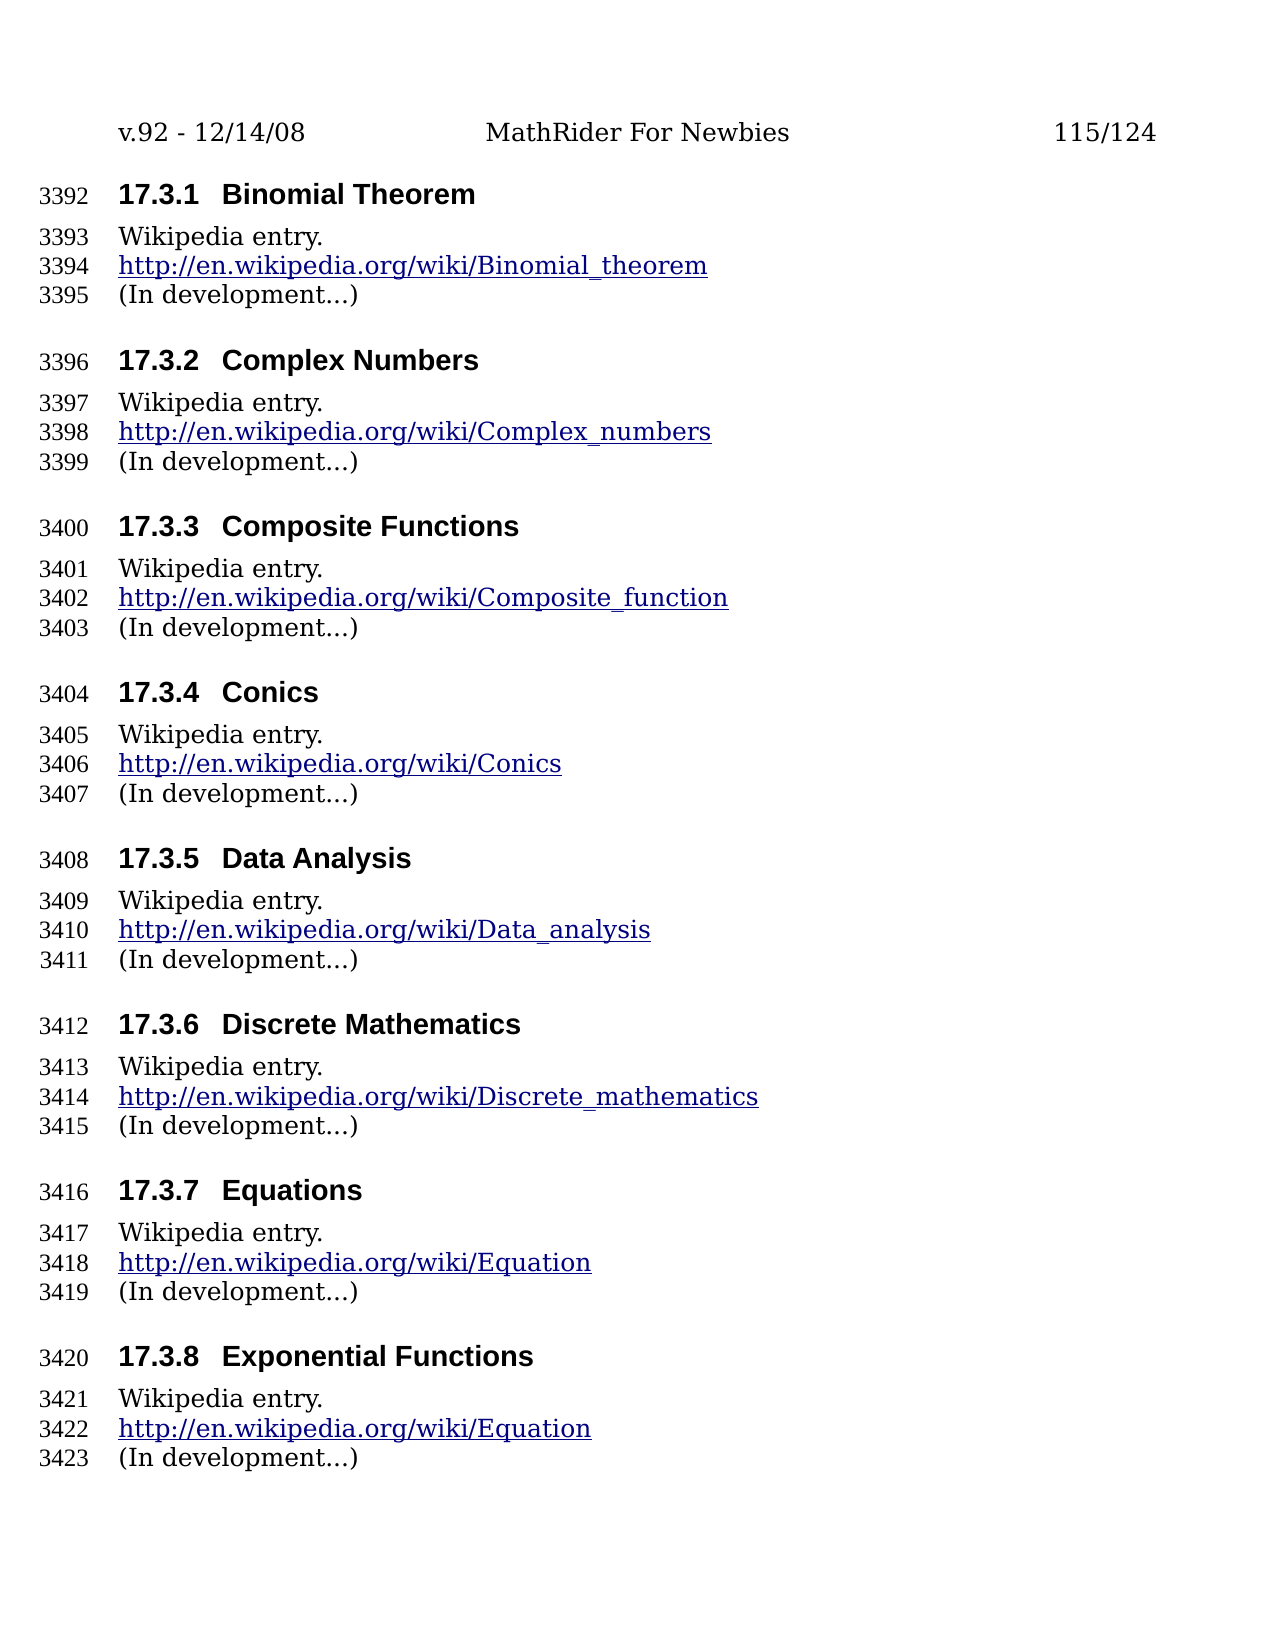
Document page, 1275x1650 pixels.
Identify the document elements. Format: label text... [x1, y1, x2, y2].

text (In development...) [118, 613, 1157, 642]
text (In development...) [118, 1277, 1157, 1306]
text Wikipedia entry. [118, 554, 1157, 583]
text http://en.wikipedia.org/wiki/Composite_function [118, 583, 1157, 613]
text Wikipedia entry. [118, 1384, 1157, 1414]
subtitle Exponential Functions [118, 1339, 1157, 1373]
text (In development...) [118, 1111, 1157, 1140]
text http://en.wikipedia.org/wiki/Complex_numbers [118, 417, 1157, 447]
text (In development...) [118, 281, 1157, 310]
subtitle Complex Numbers [118, 343, 1157, 376]
text http://en.wikipedia.org/wiki/Discrete_mathematics [118, 1082, 1157, 1111]
subtitle Binomial Theorem [118, 177, 1157, 210]
text http://en.wikipedia.org/wiki/Conics [118, 749, 1157, 779]
text (In development...) [118, 447, 1157, 476]
subtitle Composite Functions [118, 509, 1157, 542]
text http://en.wikipedia.org/wiki/Binomial_theorem [118, 251, 1157, 281]
text (In development...) [118, 779, 1157, 808]
text Wikipedia entry. [118, 222, 1157, 251]
text Wikipedia entry. [118, 1218, 1157, 1248]
text (In development...) [118, 1443, 1157, 1472]
subtitle Discrete Mathematics [118, 1007, 1157, 1041]
subtitle Equations [118, 1173, 1157, 1207]
text http://en.wikipedia.org/wiki/Equation [118, 1414, 1157, 1443]
text http://en.wikipedia.org/wiki/Data_analysis [118, 916, 1157, 945]
text Wikipedia entry. [118, 720, 1157, 749]
subtitle Conics [118, 675, 1157, 708]
text (In development...) [118, 945, 1157, 974]
text Wikipedia entry. [118, 1052, 1157, 1082]
text Wikipedia entry. [118, 886, 1157, 916]
subtitle Data Analysis [118, 841, 1157, 874]
text Wikipedia entry. [118, 388, 1157, 417]
text http://en.wikipedia.org/wiki/Equation [118, 1248, 1157, 1277]
